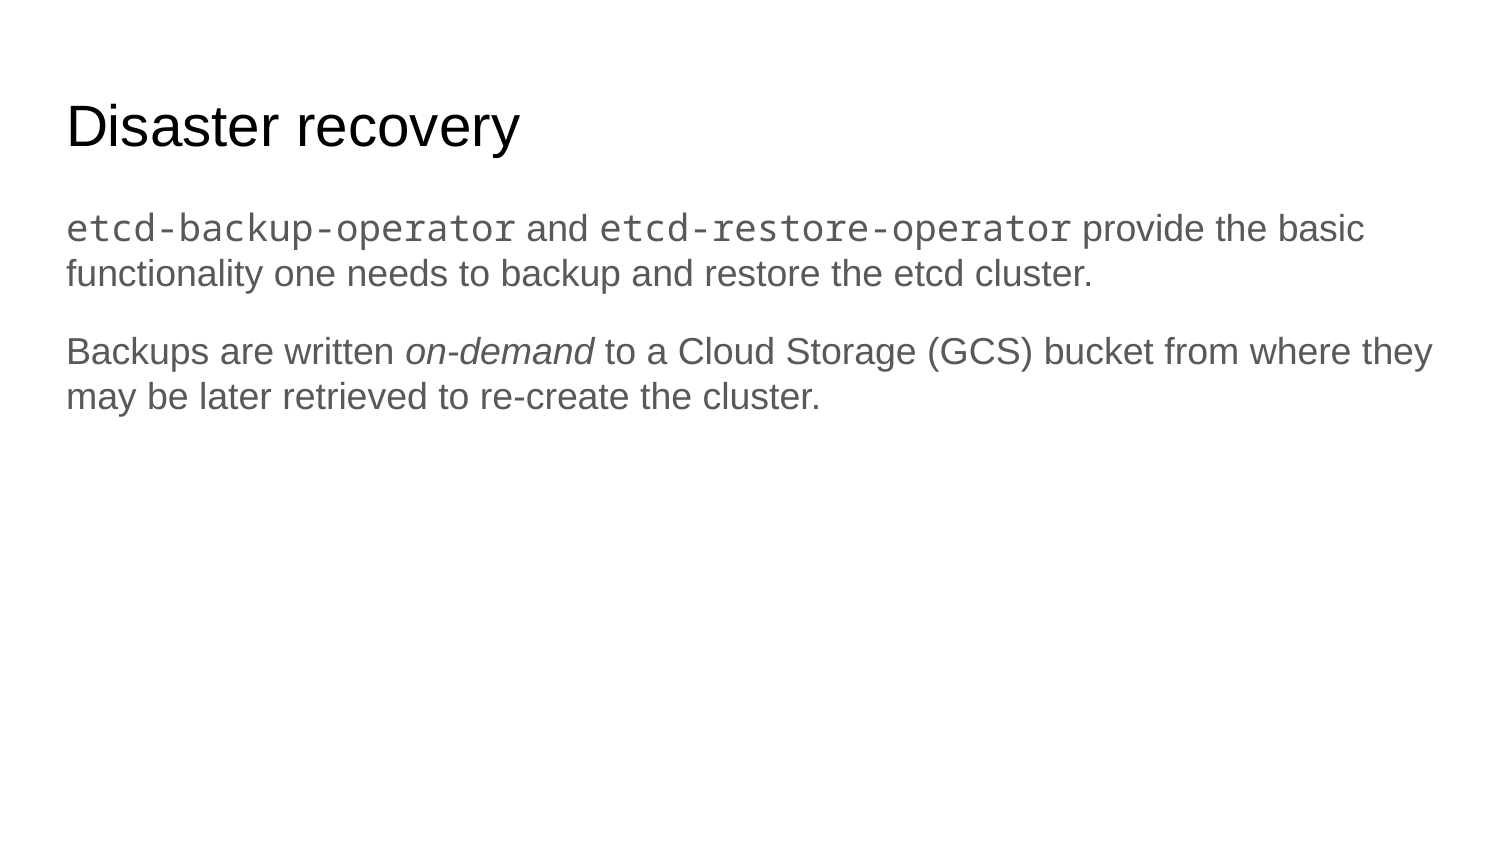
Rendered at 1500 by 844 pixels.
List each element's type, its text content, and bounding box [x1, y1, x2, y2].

list etcd-backup-operator and etcd-restore-operator provide the basic functionality one needs to backup and restore the etcd cluster. Backups are written on-demand to a Cloud Storage (GCS) bucket from where they may be later retrieved to re-create the cluster. [51, 189, 1449, 750]
title Disaster recovery [51, 72, 1449, 167]
